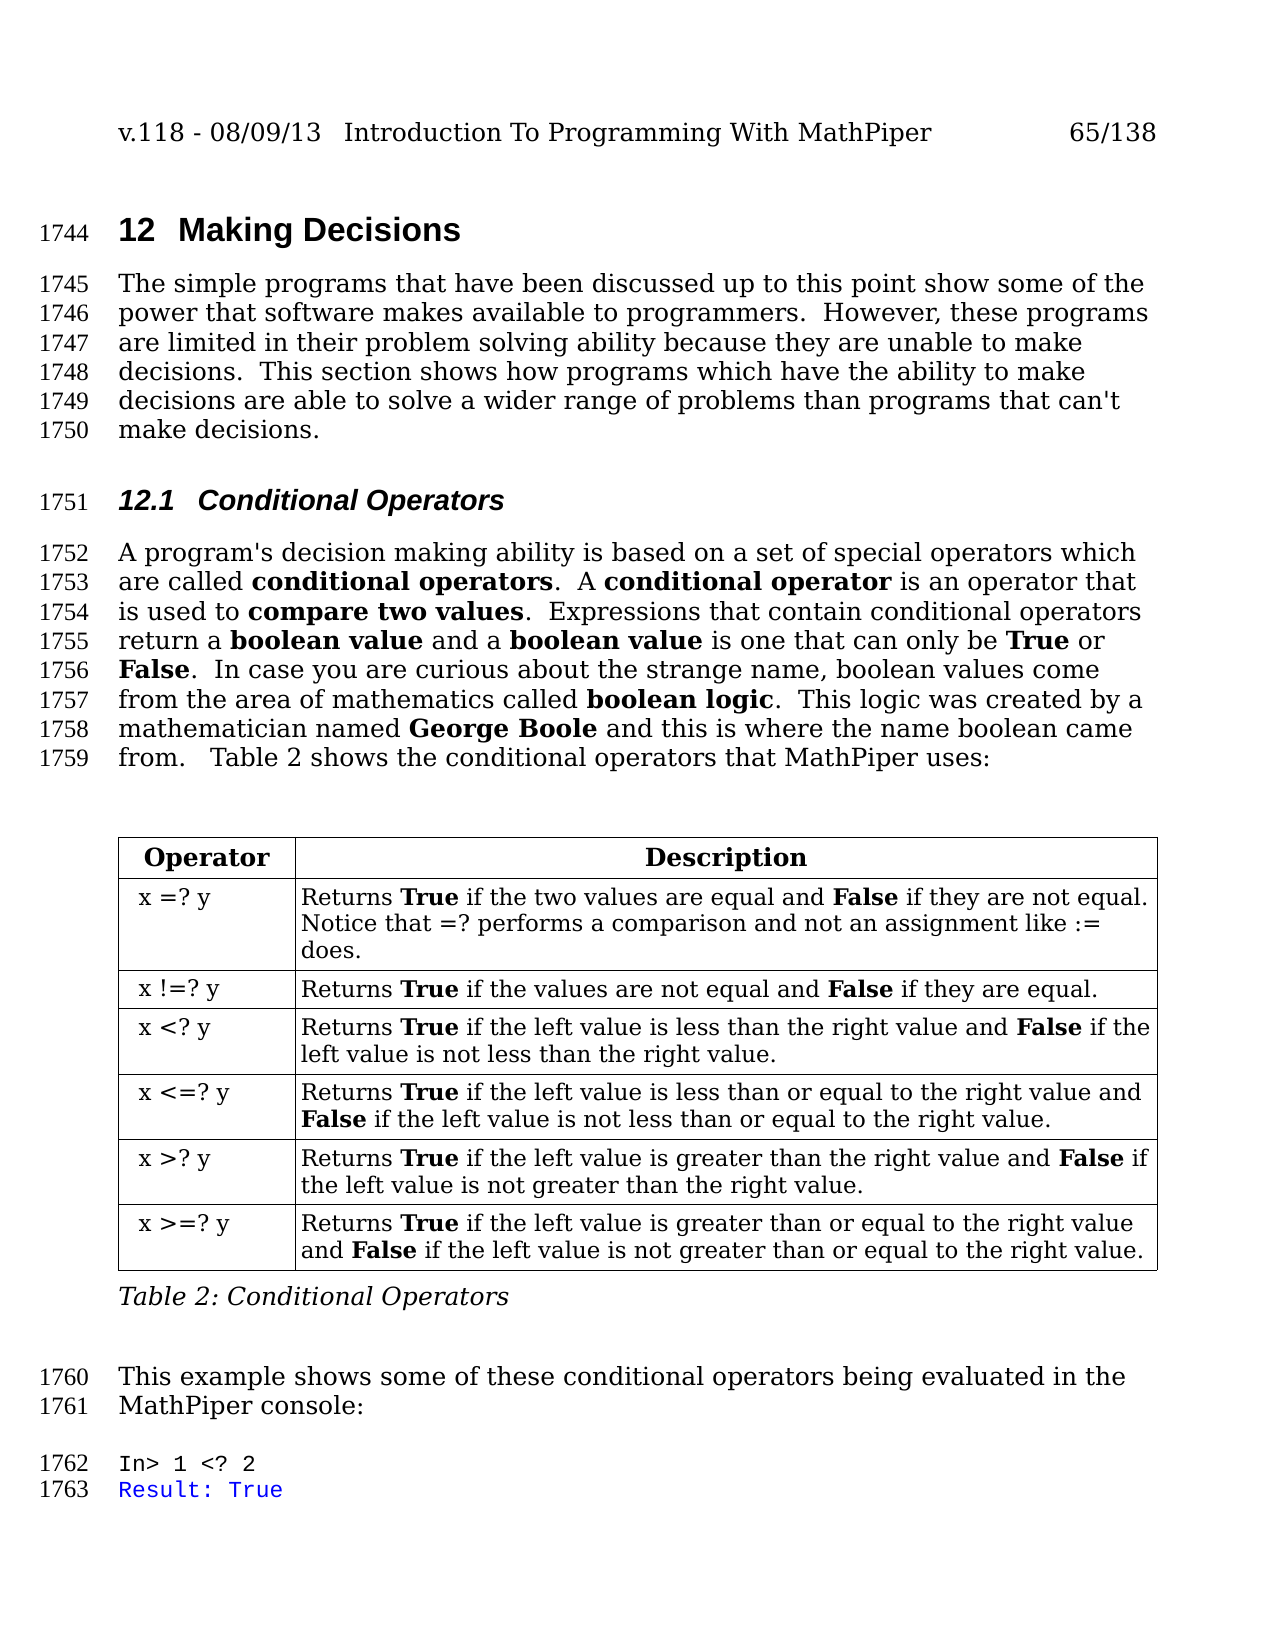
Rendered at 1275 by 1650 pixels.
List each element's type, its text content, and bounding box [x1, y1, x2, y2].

table_cell Returns True if the left value is less than or equal to the right value and False if the left value is not less than or equal to the right value. [296, 1075, 1157, 1139]
table_cell Returns True if the left value is greater than or equal to the right value and False if the left value is not greater than or equal to the right value. [296, 1205, 1157, 1270]
table_cell x <? y [119, 1009, 295, 1073]
table_cell Returns True if the values are not equal and False if they are equal. [296, 971, 1157, 1008]
text In> 1 <? 2 [118, 1452, 1157, 1478]
text Table 2: Conditional Operators [118, 1282, 1157, 1311]
text This example shows some of these conditional operators being evaluated in the MathPiper console: [118, 1362, 1157, 1420]
table_header Operator [119, 838, 295, 878]
table_cell Returns True if the left value is less than the right value and False if the left value is not less than the right value. [296, 1009, 1157, 1073]
subtitle Conditional Operators [118, 483, 1157, 517]
table_cell x =? y [119, 879, 295, 970]
text Result: True [118, 1478, 1157, 1504]
table_cell Returns True if the two values are equal and False if they are not equal. Notice that =? performs a comparison and not an assignment like := does. [296, 879, 1157, 970]
table_cell x >=? y [119, 1205, 295, 1270]
subtitle Making Decisions [118, 210, 1157, 248]
table_header Description [296, 838, 1157, 878]
table_cell Returns True if the left value is greater than the right value and False if the left value is not greater than the right value. [296, 1140, 1157, 1204]
table_cell x <=? y [119, 1075, 295, 1139]
table_cell x !=? y [119, 971, 295, 1008]
table_cell x >? y [119, 1140, 295, 1204]
text A program's decision making ability is based on a set of special operators which are called conditional operators. A conditional operator is an operator that is used to compare two values. Expressions that contain conditional operators return a boolean value and a boolean value is one that can only be True or False. In case you are curious about the strange name, boolean values come from the area of mathematics called boolean logic. This logic was created by a mathematician named George Boole and this is where the name boolean came from. Table 2 shows the conditional operators that MathPiper uses: [118, 538, 1157, 772]
text The simple programs that have been discussed up to this point show some of the power that software makes available to programmers. However, these programs are limited in their problem solving ability because they are unable to make decisions. This section shows how programs which have the ability to make decisions are able to solve a wider range of problems than programs that can't make decisions. [118, 269, 1157, 444]
